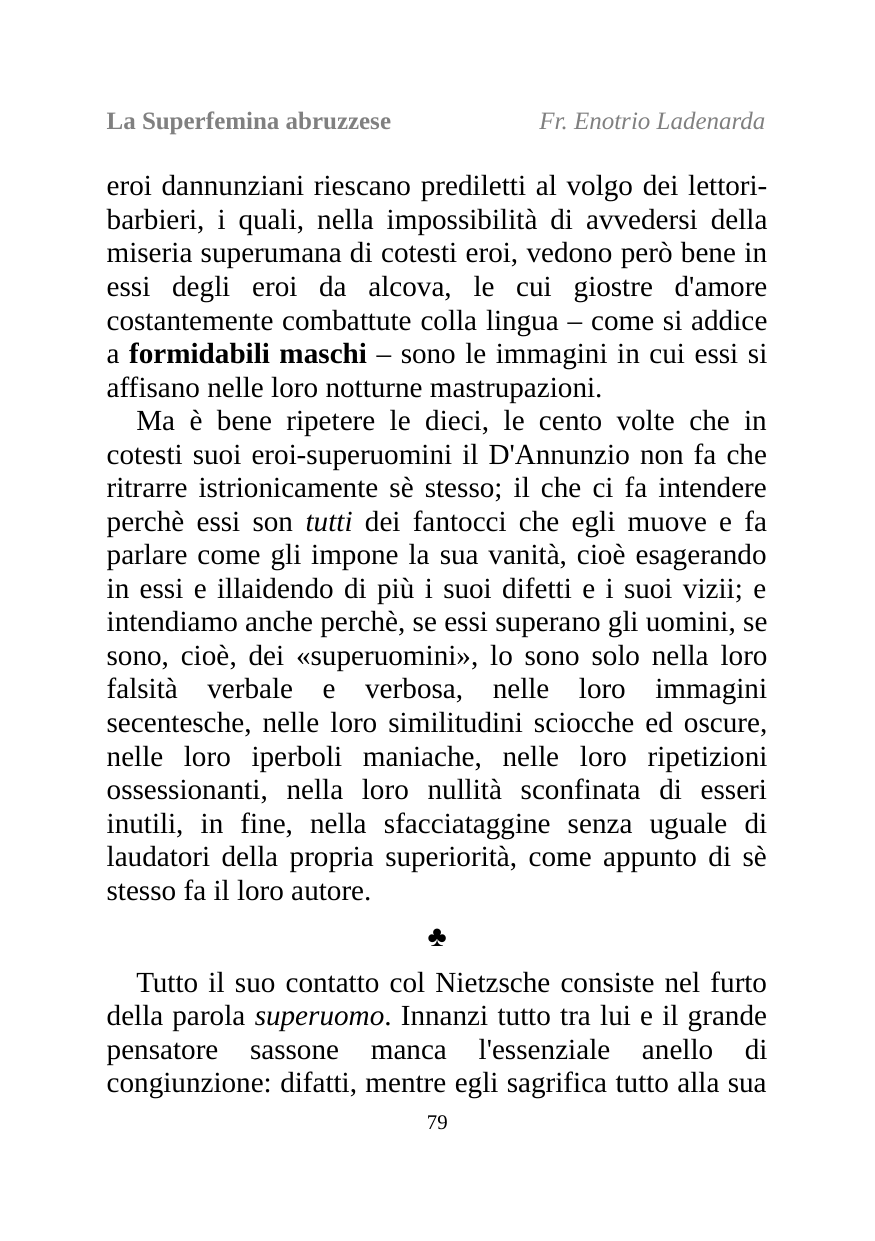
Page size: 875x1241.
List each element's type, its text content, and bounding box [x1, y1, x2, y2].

text Ma è bene ripetere le dieci, le cento volte che in cotesti suoi eroi-superuomini il D'Annunzio non fa che ritrarre istrionicamente sè stesso; il che ci fa intendere perchè essi son tutti dei fantocci che egli muove e fa parlare come gli impone la sua vanità, cioè esagerando in essi e illaidendo di più i suoi difetti e i suoi vizii; e intendiamo anche perchè, se essi superano gli uomini, se sono, cioè, dei «superuomini», lo sono solo nella loro falsità verbale e verbosa, nelle loro immagini secentesche, nelle loro similitudini sciocche ed oscure, nelle loro iperboli maniache, nelle loro ripetizioni ossessionanti, nella loro nullità sconfinata di esseri inutili, in fine, nella sfacciataggine senza uguale di laudatori della propria superiorità, come appunto di sè stesso fa il loro autore. [106, 403, 768, 906]
text Tutto il suo contatto col Nietzsche consiste nel furto della parola superuomo. Innanzi tutto tra lui e il grande pensatore sassone manca l'essenziale anello di congiunzione: difatti, mentre egli sagrifica tutto alla sua [106, 965, 768, 1099]
text eroi dannunziani riescano prediletti al volgo dei lettori-barbieri, i quali, nella impossibilità di avvedersi della miseria superumana di cotesti eroi, vedono però bene in essi degli eroi da alcova, le cui giostre d'amore costantemente combattute colla lingua – come si addice a formidabili maschi – sono le immagini in cui essi si affisano nelle loro notturne mastrupazioni. [106, 168, 768, 403]
text ♣ [106, 919, 768, 952]
